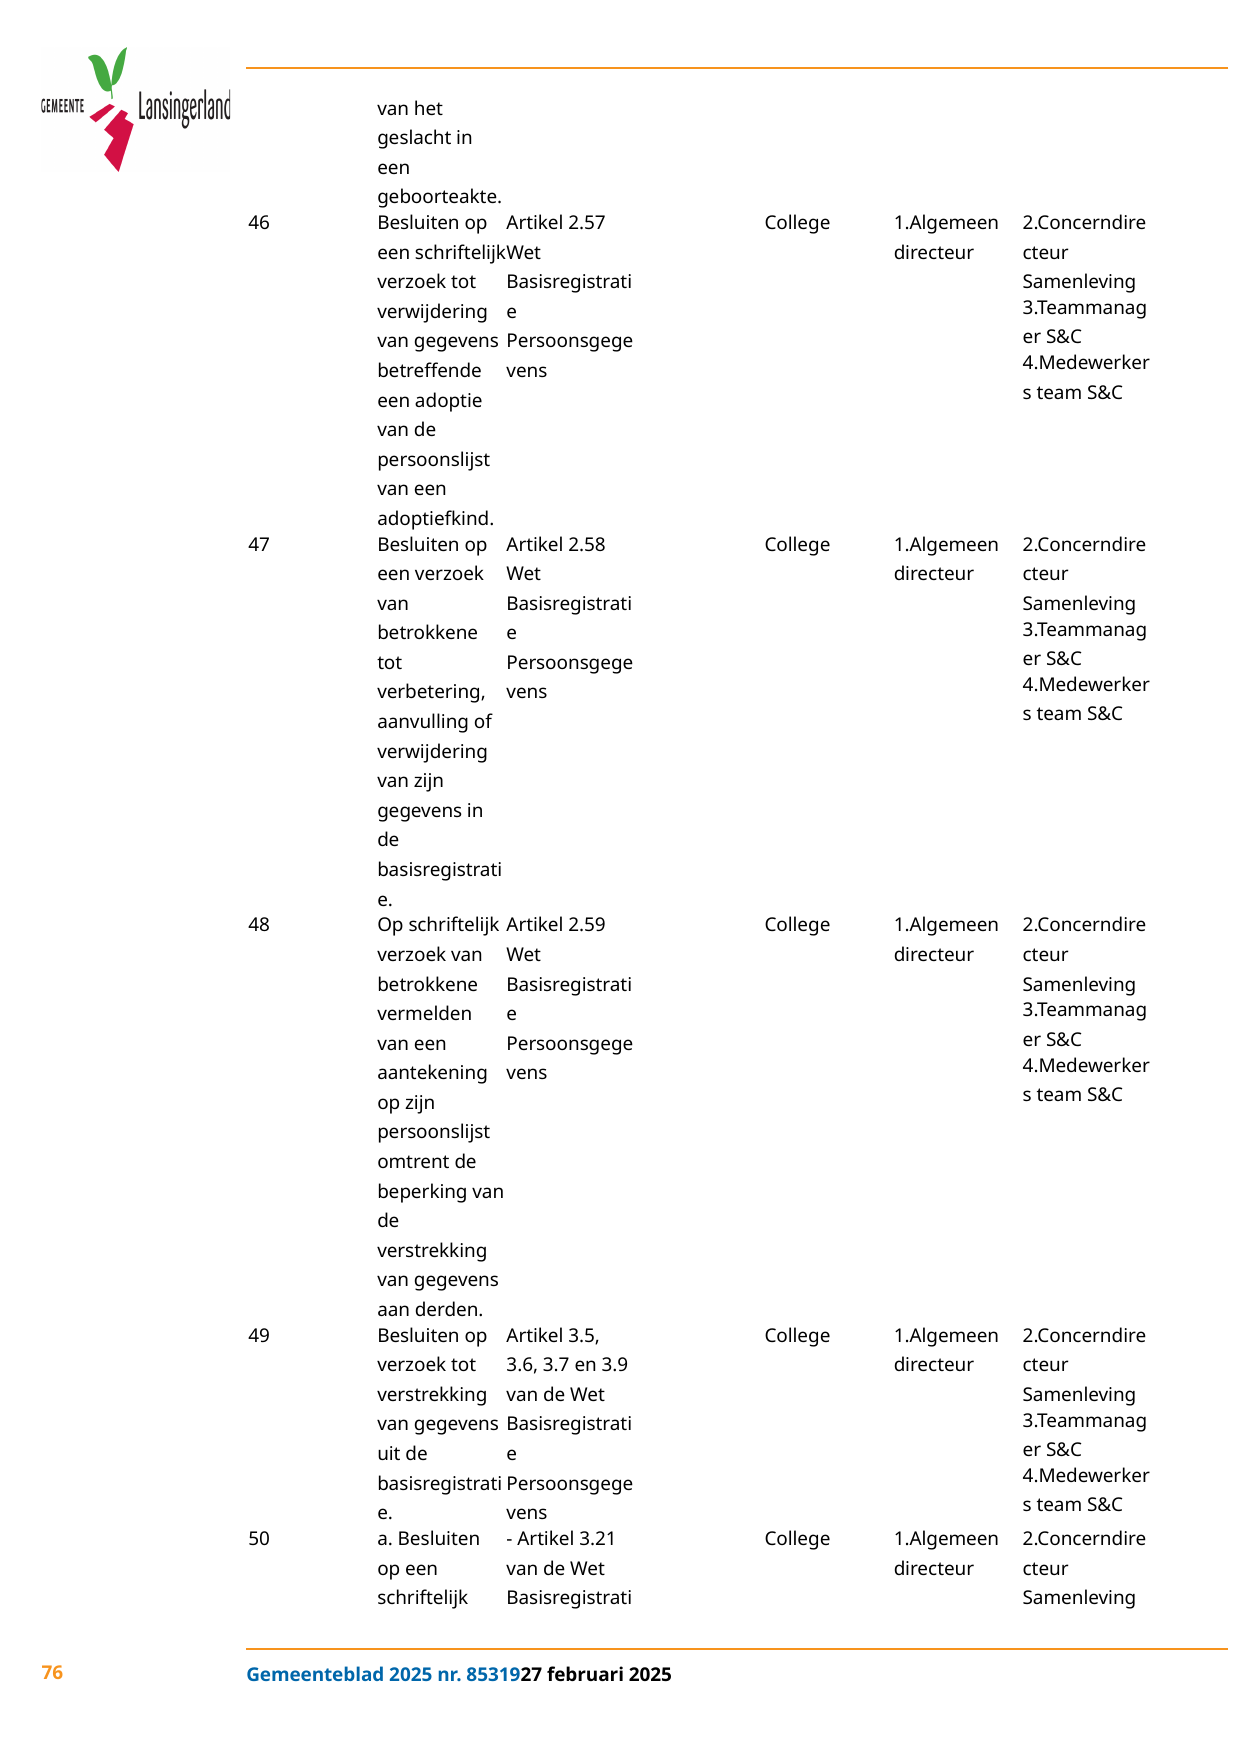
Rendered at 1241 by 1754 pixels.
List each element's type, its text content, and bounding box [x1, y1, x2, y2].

table_cell [764, 95, 893, 209]
table_cell College [764, 1322, 893, 1525]
table_cell [1023, 95, 1152, 209]
table_cell 2.Concerndirecteur Samenleving [1023, 209, 1152, 294]
table_cell - Artikel 3.21 van de Wet Basisregistrati [506, 1525, 635, 1610]
table_cell College [764, 531, 893, 912]
table_cell 1.Algemeen directeur [894, 1322, 1022, 1525]
table_cell 1.Algemeen directeur [894, 1525, 1022, 1610]
table_cell College [764, 912, 893, 1322]
table_cell 47 [248, 531, 377, 912]
table_cell 4.Medewerkers team S&C [1023, 1462, 1152, 1525]
table_cell 1.Algemeen directeur [894, 912, 1022, 1322]
table_cell 3.Teammanager S&C [1023, 996, 1152, 1052]
table_cell Artikel 3.5, 3.6, 3.7 en 3.9 van de Wet Basisregistratie Persoonsgegevens [506, 1322, 635, 1525]
table_cell [894, 95, 1022, 209]
table_cell 2.Concerndirecteur Samenleving [1023, 1322, 1152, 1407]
table_cell Artikel 2.58 Wet Basisregistratie Persoonsgegevens [506, 531, 635, 912]
table_cell 3.Teammanager S&C [1023, 1407, 1152, 1462]
table_cell van het geslacht in een geboorteakte. [377, 95, 506, 209]
table_cell 46 [248, 209, 377, 531]
table_cell 2.Concerndirecteur Samenleving [1023, 1525, 1152, 1610]
table_cell [635, 95, 764, 209]
table_cell [248, 95, 377, 209]
table_cell 3.Teammanager S&C [1023, 616, 1152, 671]
table_cell Besluiten op een verzoek van betrokkene tot verbetering, aanvulling of verwijdering van zijn gegevens in de basisregistratie. [377, 531, 506, 912]
table_cell Artikel 2.59 Wet Basisregistratie Persoonsgegevens [506, 912, 635, 1322]
table_cell 1.Algemeen directeur [894, 209, 1022, 531]
table_cell Op schriftelijk verzoek van betrokkene vermelden van een aantekening op zijn persoonslijst omtrent de beperking van de verstrekking van gegevens aan derden. [377, 912, 506, 1322]
table_cell [635, 912, 764, 1322]
table_cell [635, 1525, 764, 1610]
table_cell Artikel 2.57 Wet Basisregistratie Persoonsgegevens [506, 209, 635, 531]
table_cell 1.Algemeen directeur [894, 531, 1022, 912]
table_cell 4.Medewerkers team S&C [1023, 1052, 1152, 1322]
table_cell 3.Teammanager S&C [1023, 294, 1152, 349]
table_cell 4.Medewerkers team S&C [1023, 671, 1152, 912]
table_cell [635, 209, 764, 531]
table_cell [635, 1322, 764, 1525]
table_cell College [764, 209, 893, 531]
table_cell [506, 95, 635, 209]
table_cell Besluiten op verzoek tot verstrekking van gegevens uit de basisregistratie. [377, 1322, 506, 1525]
table_cell a. Besluiten op een schriftelijk [377, 1525, 506, 1610]
picture [41, 47, 231, 172]
table_cell College [764, 1525, 893, 1610]
table_cell 49 [248, 1322, 377, 1525]
table_cell [635, 531, 764, 912]
table_cell 2.Concerndirecteur Samenleving [1023, 531, 1152, 616]
table_cell 50 [248, 1525, 377, 1610]
table_cell Besluiten op een schriftelijk verzoek tot verwijdering van gegevens betreffende een adoptie van de persoonslijst van een adoptiefkind. [377, 209, 506, 531]
table_cell 4.Medewerkers team S&C [1023, 350, 1152, 531]
table_cell 2.Concerndirecteur Samenleving [1023, 912, 1152, 996]
table_cell 48 [248, 912, 377, 1322]
